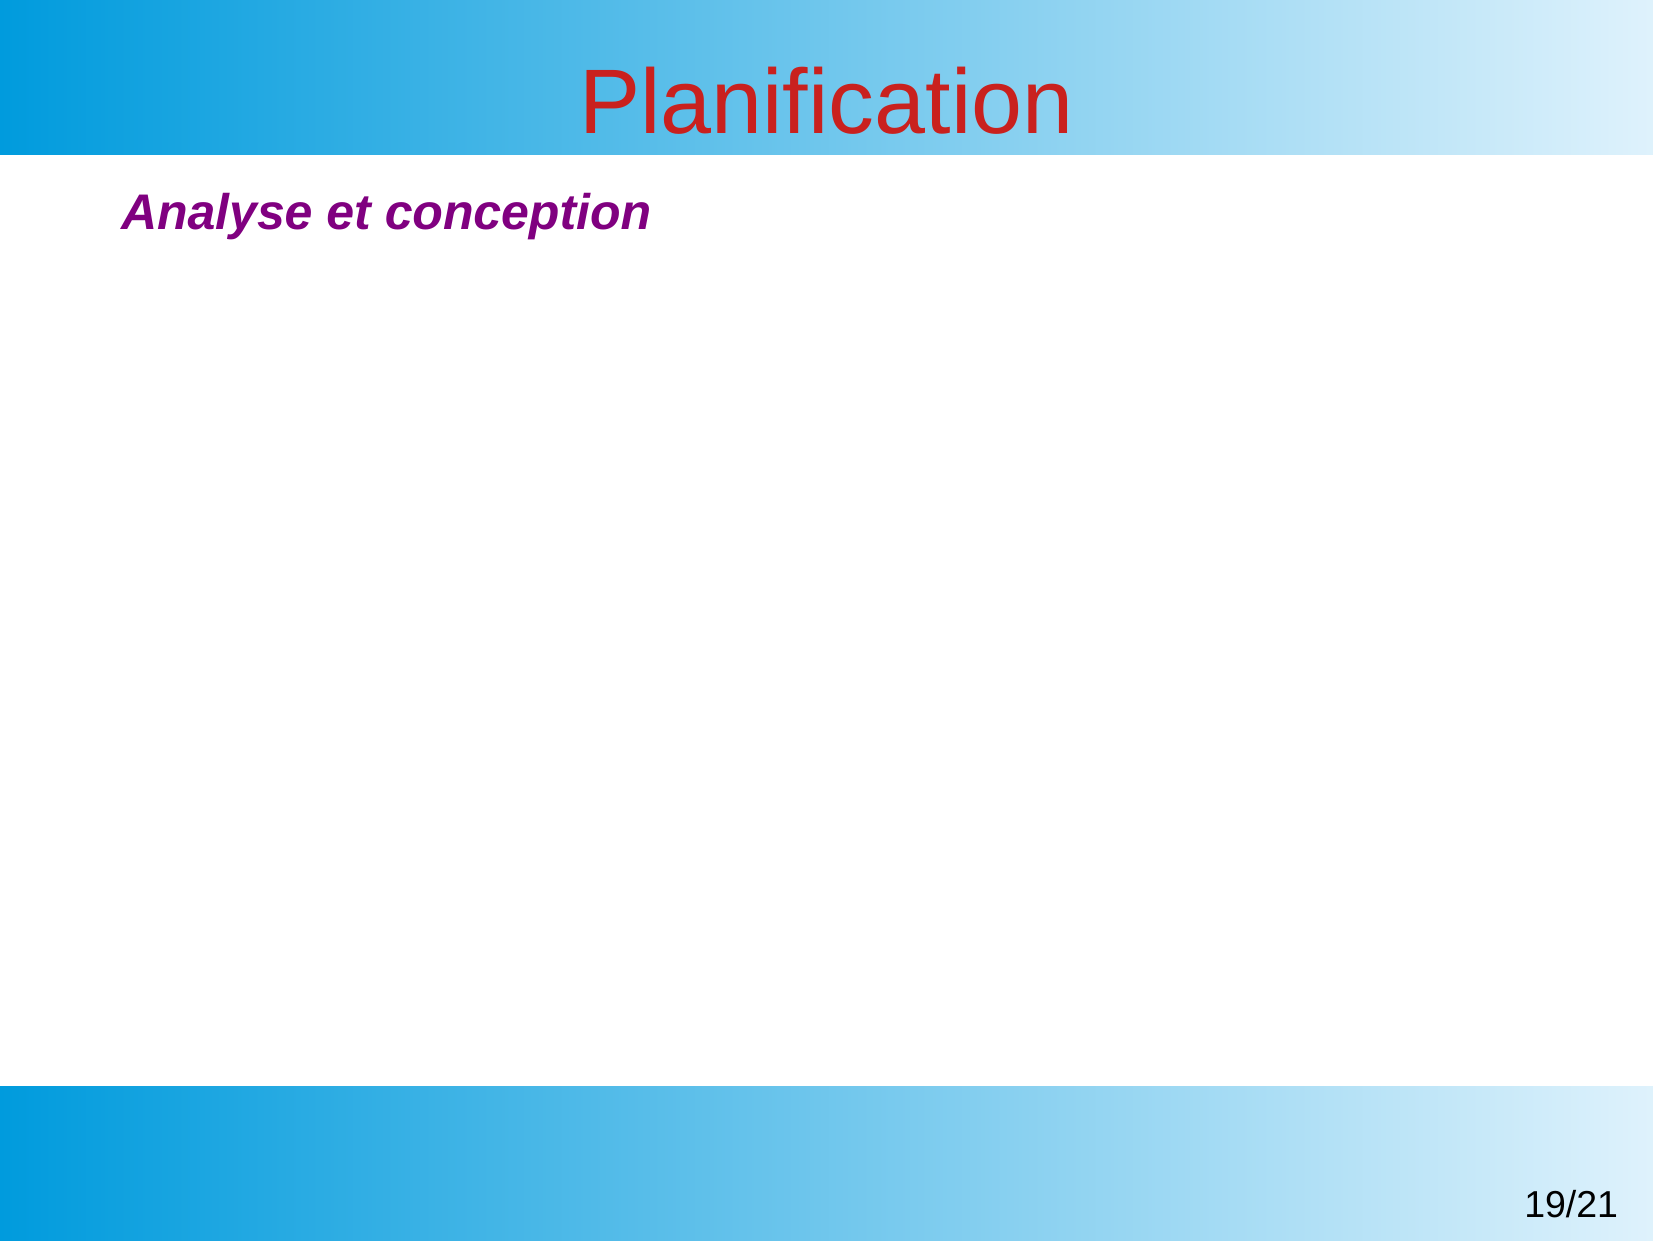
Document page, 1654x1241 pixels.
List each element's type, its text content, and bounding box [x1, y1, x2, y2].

title Planification [82, 49, 1571, 155]
text_box <numéro>/21 [1520, 1175, 1654, 1241]
text_box Analyse et conception [106, 177, 851, 248]
